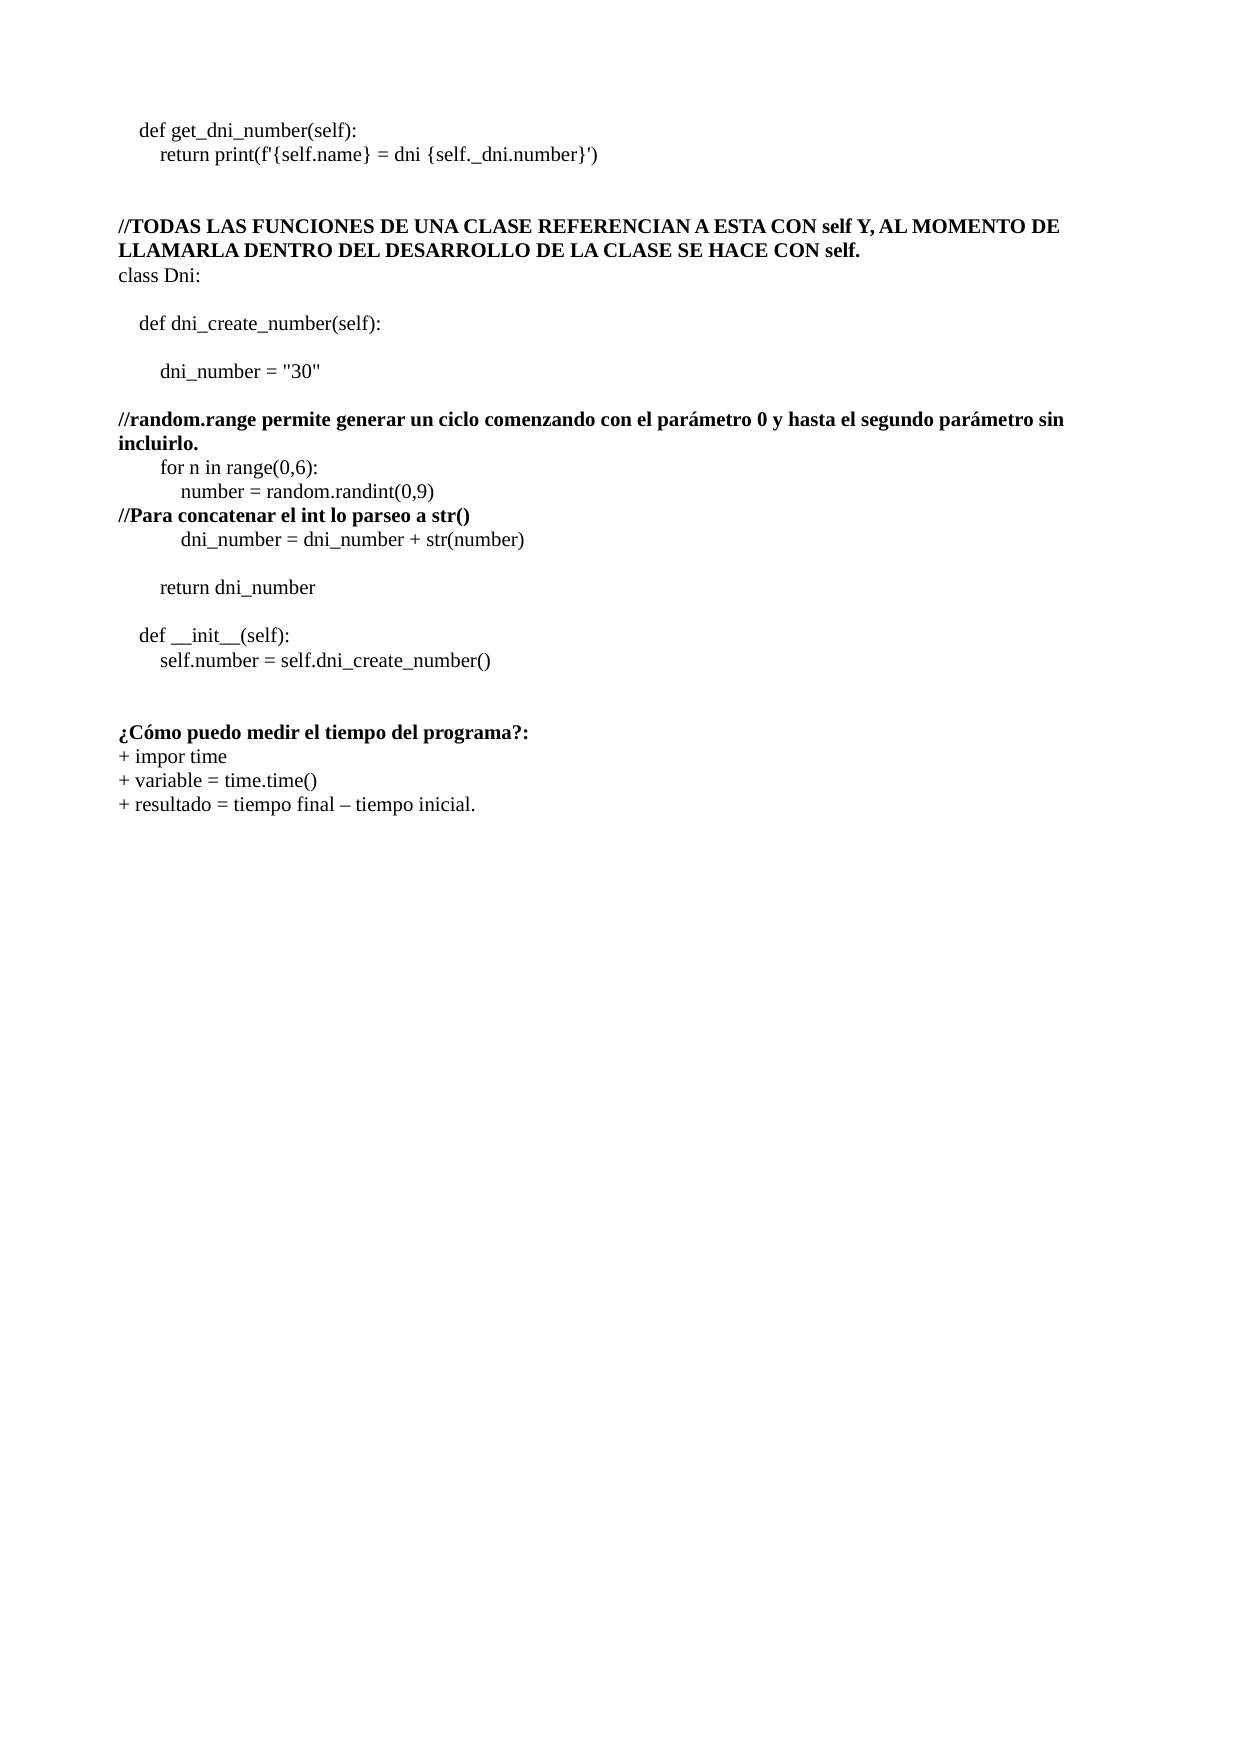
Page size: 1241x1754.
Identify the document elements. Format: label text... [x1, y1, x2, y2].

text for n in range(0,6): [118, 455, 1122, 479]
text //random.range permite generar un ciclo comenzando con el parámetro 0 y hasta el segundo parámetro sin incluirlo. [118, 407, 1122, 455]
text def __init__(self): [118, 623, 1122, 647]
text //Para concatenar el int lo parseo a str() [118, 503, 1122, 527]
text self.number = self.dni_create_number() [118, 647, 1122, 672]
text number = random.randint(0,9) [118, 479, 1122, 503]
text class Dni: [118, 262, 1122, 287]
text dni_number = dni_number + str(number) [118, 527, 1122, 551]
text + variable = time.time() [118, 768, 1122, 792]
text def dni_create_number(self): [118, 311, 1122, 335]
text return dni_number [118, 575, 1122, 599]
text def get_dni_number(self): [118, 118, 1122, 142]
text return print(f'{self.name} = dni {self._dni.number}') [118, 142, 1122, 166]
text dni_number = "30" [118, 359, 1122, 383]
text + impor time [118, 744, 1122, 768]
text ¿Cómo puedo medir el tiempo del programa?: [118, 720, 1122, 744]
text + resultado = tiempo final – tiempo inicial. [118, 792, 1122, 816]
text //TODAS LAS FUNCIONES DE UNA CLASE REFERENCIAN A ESTA CON self Y, AL MOMENTO DE LLAMARLA DENTRO DEL DESARROLLO DE LA CLASE SE HACE CON self. [118, 214, 1122, 262]
